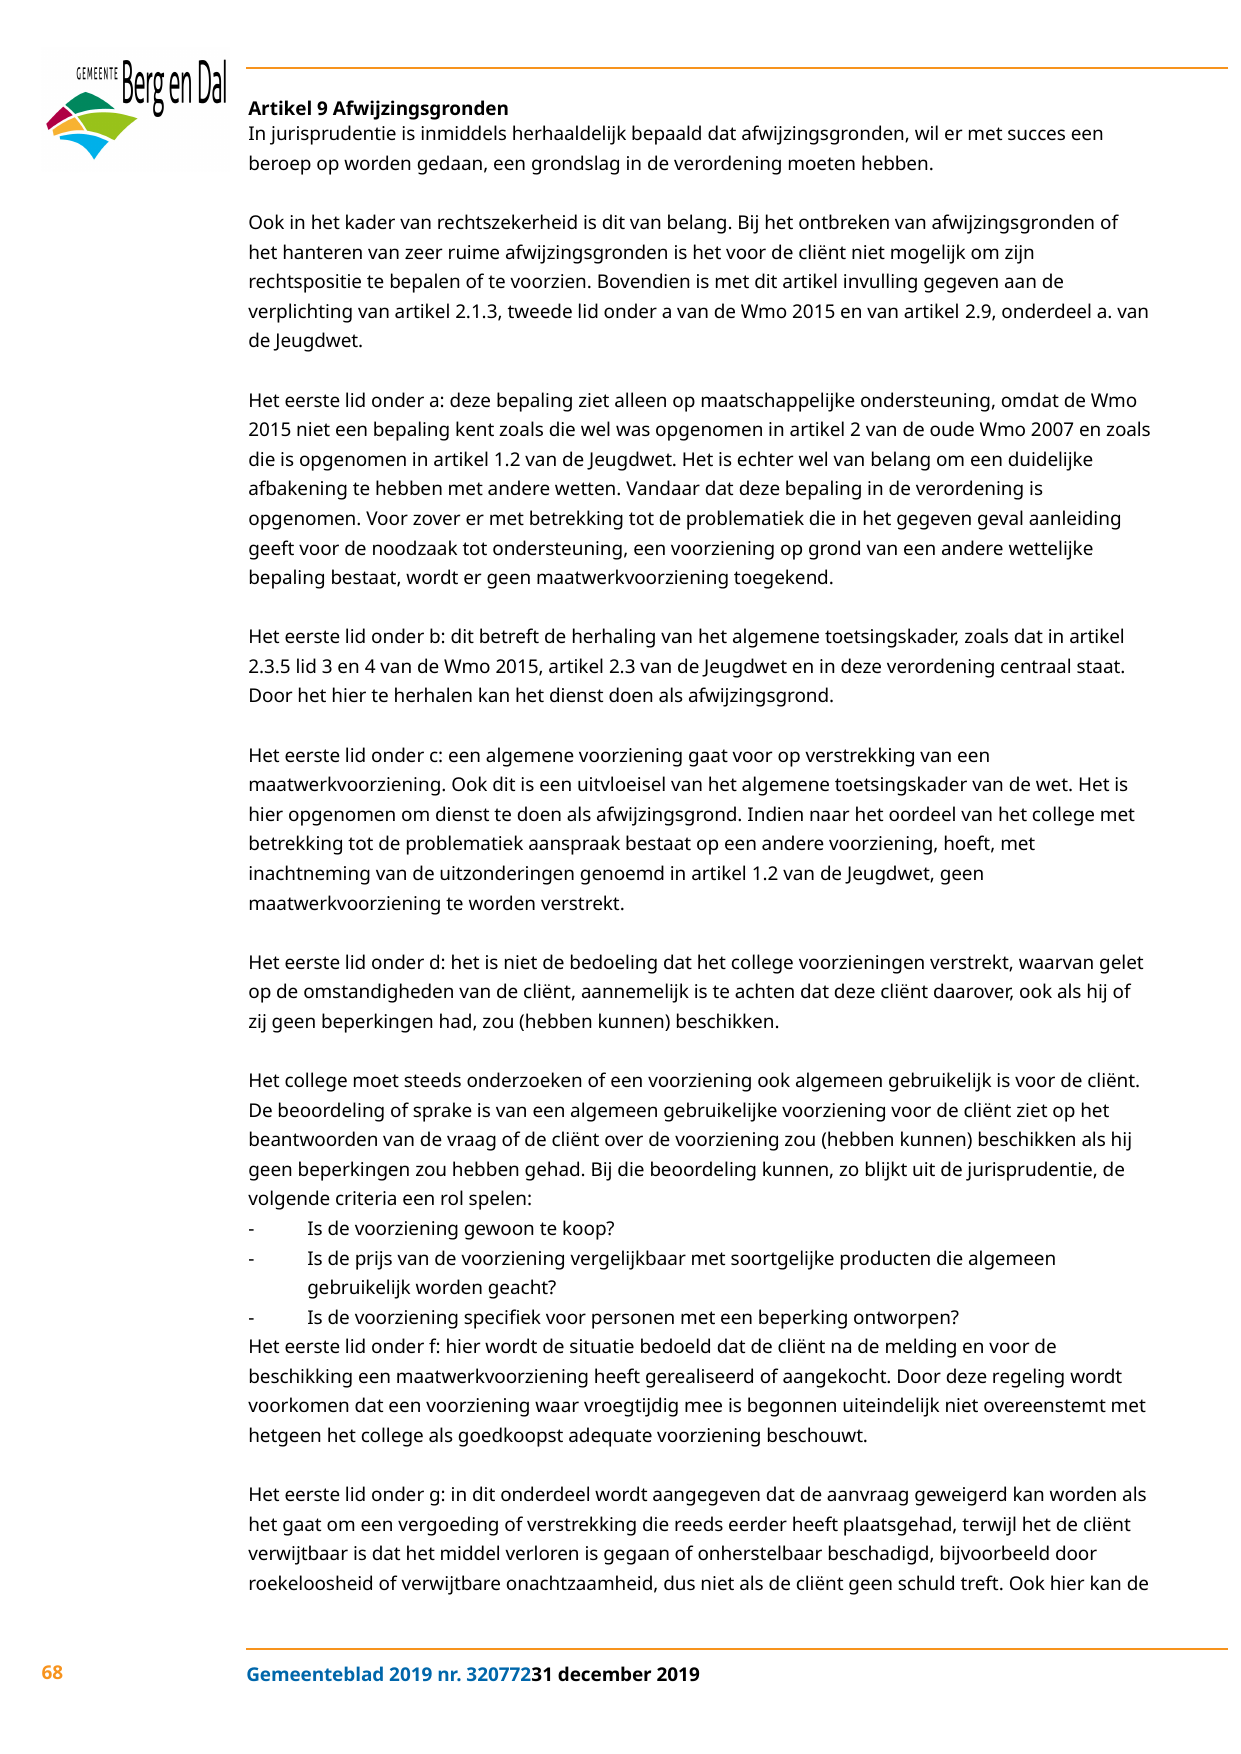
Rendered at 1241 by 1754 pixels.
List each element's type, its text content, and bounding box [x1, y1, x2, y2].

list Is de voorziening gewoon te koop? [248, 1215, 1152, 1241]
text Het eerste lid onder b: dit betreft de herhaling van het algemene toetsingskader, zoals dat in artikel 2.3.5 lid 3 en 4 van de Wmo 2015, artikel 2.3 van de Jeugdwet en in deze verordening centraal staat. Door het hier te herhalen kan het dienst doen als afwijzingsgrond. [248, 623, 1152, 708]
list Is de prijs van de voorziening vergelijkbaar met soortgelijke producten die algemeen gebruikelijk worden geacht? [248, 1245, 1152, 1300]
text In jurisprudentie is inmiddels herhaaldelijk bepaald dat afwijzingsgronden, wil er met succes een beroep op worden gedaan, een grondslag in de verordening moeten hebben. [248, 121, 1152, 176]
text Het college moet steeds onderzoeken of een voorziening ook algemeen gebruikelijk is voor de cliënt. De beoordeling of sprake is van een algemeen gebruikelijke voorziening voor de cliënt ziet op het beantwoorden van de vraag of de cliënt over de voorziening zou (hebben kunnen) beschikken als hij geen beperkingen zou hebben gehad. Bij die beoordeling kunnen, zo blijkt uit de jurisprudentie, de volgende criteria een rol spelen: [248, 1067, 1152, 1211]
text Het eerste lid onder g: in dit onderdeel wordt aangegeven dat de aanvraag geweigerd kan worden als het gaat om een vergoeding of verstrekking die reeds eerder heeft plaatsgehad, terwijl het de cliënt verwijtbaar is dat het middel verloren is gegaan of onherstelbaar beschadigd, bijvoorbeeld door roekeloosheid of verwijtbare onachtzaamheid, dus niet als de cliënt geen schuld treft. Ook hier kan de [248, 1481, 1152, 1596]
text Het eerste lid onder a: deze bepaling ziet alleen op maatschappelijke ondersteuning, omdat de Wmo 2015 niet een bepaling kent zoals die wel was opgenomen in artikel 2 van de oude Wmo 2007 en zoals die is opgenomen in artikel 1.2 van de Jeugdwet. Het is echter wel van belang om een duidelijke afbakening te hebben met andere wetten. Vandaar dat deze bepaling in de verordening is opgenomen. Voor zover er met betrekking tot de problematiek die in het gegeven geval aanleiding geeft voor de noodzaak tot ondersteuning, een voorziening op grond van een andere wettelijke bepaling bestaat, wordt er geen maatwerkvoorziening toegekend. [248, 387, 1152, 590]
text Ook in het kader van rechtszekerheid is dit van belang. Bij het ontbreken van afwijzingsgronden of het hanteren van zeer ruime afwijzingsgronden is het voor de cliënt niet mogelijk om zijn rechtspositie te bepalen of te voorzien. Bovendien is met dit artikel invulling gegeven aan de verplichting van artikel 2.1.3, tweede lid onder a van de Wmo 2015 en van artikel 2.9, onderdeel a. van de Jeugdwet. [248, 209, 1152, 353]
text Het eerste lid onder f: hier wordt de situatie bedoeld dat de cliënt na de melding en voor de beschikking een maatwerkvoorziening heeft gerealiseerd of aangekocht. Door deze regeling wordt voorkomen dat een voorziening waar vroegtijdig mee is begonnen uiteindelijk niet overeenstemt met hetgeen het college als goedkoopst adequate voorziening beschouwt. [248, 1333, 1152, 1448]
text Het eerste lid onder d: het is niet de bedoeling dat het college voorzieningen verstrekt, waarvan gelet op de omstandigheden van de cliënt, aannemelijk is te achten dat deze cliënt daarover, ook als hij of zij geen beperkingen had, zou (hebben kunnen) beschikken. [248, 949, 1152, 1034]
picture [41, 47, 231, 172]
text Artikel 9 Afwijzingsgronden [248, 95, 1152, 121]
text Het eerste lid onder c: een algemene voorziening gaat voor op verstrekking van een maatwerkvoorziening. Ook dit is een uitvloeisel van het algemene toetsingskader van de wet. Het is hier opgenomen om dienst te doen als afwijzingsgrond. Indien naar het oordeel van het college met betrekking tot de problematiek aanspraak bestaat op een andere voorziening, hoeft, met inachtneming van de uitzonderingen genoemd in artikel 1.2 van de Jeugdwet, geen maatwerkvoorziening te worden verstrekt. [248, 742, 1152, 915]
list Is de voorziening specifiek voor personen met een beperking ontworpen? [248, 1304, 1152, 1329]
